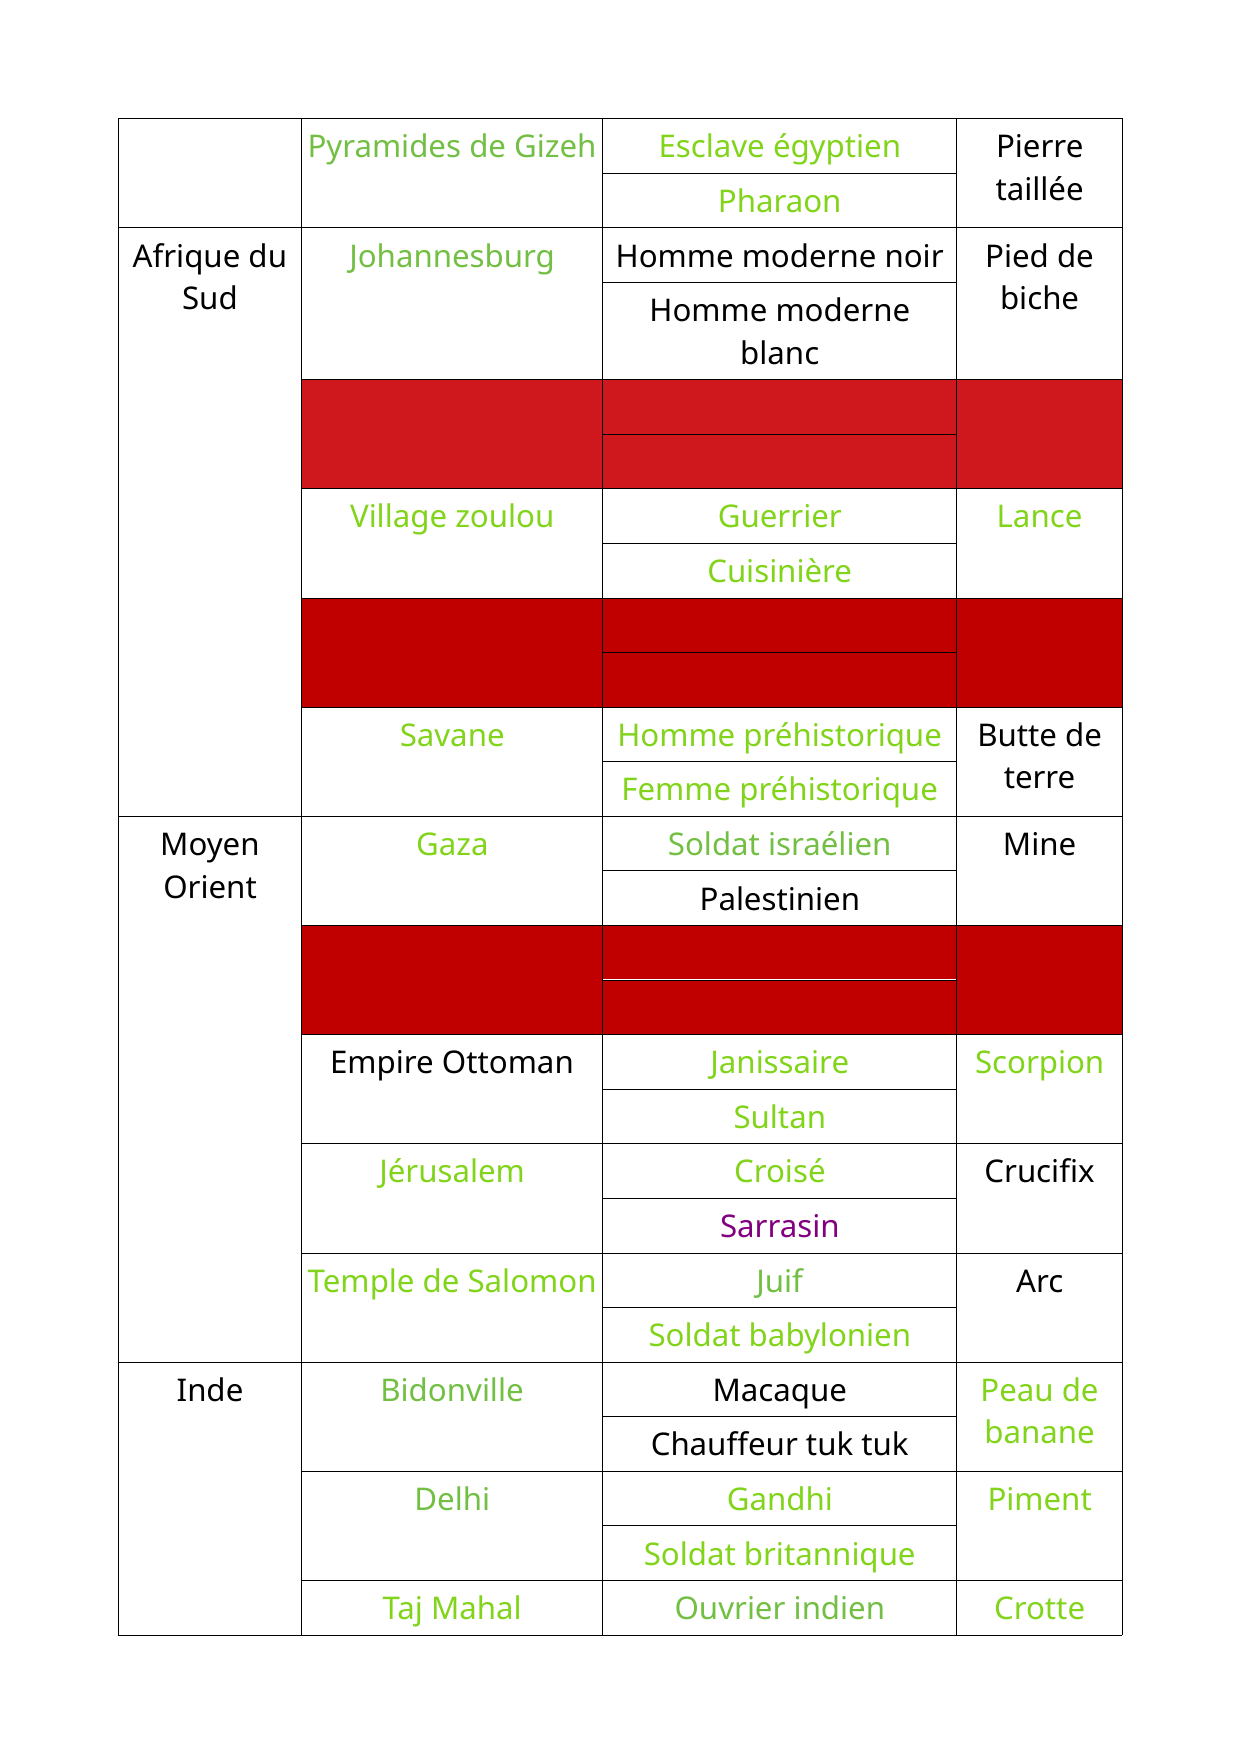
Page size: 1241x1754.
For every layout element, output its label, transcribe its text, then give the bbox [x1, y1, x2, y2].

table_cell Soldat britannique [603, 1526, 956, 1580]
table_cell Femme préhistorique [603, 762, 956, 816]
table_cell Soldat israélien [603, 817, 956, 870]
table_cell Janissaire [603, 1035, 956, 1089]
table_cell Village zoulou [302, 489, 602, 597]
table_cell Delhi [302, 1472, 602, 1580]
table_cell Butte de terre [957, 708, 1122, 816]
table_cell [603, 926, 956, 979]
table_cell Jérusalem [302, 1144, 602, 1252]
table_cell Johannesburg [302, 228, 602, 379]
table_cell Ouvrier indien [603, 1581, 956, 1634]
table_cell Moyen Orient [119, 817, 301, 1362]
table_cell Croisé [603, 1144, 956, 1198]
table_cell Crotte [957, 1581, 1122, 1634]
table_cell Taj Mahal [302, 1581, 602, 1634]
table_cell Arc [957, 1254, 1122, 1362]
table_cell Bidonville [302, 1363, 602, 1471]
table_cell Gandhi [603, 1472, 956, 1525]
table_cell Crucifix [957, 1144, 1122, 1252]
table_cell [603, 653, 956, 707]
table_cell Sarrasin [603, 1199, 956, 1252]
table_cell Homme préhistorique [603, 708, 956, 761]
table_cell Peau de banane [957, 1363, 1122, 1471]
table_cell Inde [119, 1363, 301, 1634]
table_cell Esclave égyptien [603, 119, 956, 173]
table_cell Pierre taillée [957, 119, 1122, 227]
table_cell [603, 435, 956, 488]
table_cell Macaque [603, 1363, 956, 1416]
table_cell [119, 119, 301, 227]
table_cell Pyramides de Gizeh [302, 119, 602, 227]
table_cell Homme moderne blanc [603, 283, 956, 379]
table_cell Palestinien [603, 871, 956, 925]
table_cell Lance [957, 489, 1122, 597]
table_cell Mine [957, 817, 1122, 925]
table_cell [957, 380, 1122, 488]
table_cell [302, 380, 602, 488]
table_cell Chauffeur tuk tuk [603, 1417, 956, 1471]
table_cell Guerrier [603, 489, 956, 543]
table_cell Soldat babylonien [603, 1308, 956, 1362]
table_cell Cuisinière [603, 544, 956, 597]
table_cell Juif [603, 1254, 956, 1307]
table_cell Empire Ottoman [302, 1035, 602, 1143]
table_cell Temple de Salomon [302, 1254, 602, 1362]
table_cell [957, 599, 1122, 707]
table_cell Homme moderne noir [603, 228, 956, 282]
table_cell [603, 981, 956, 1034]
table_cell Afrique du Sud [119, 228, 301, 816]
table_cell Savane [302, 708, 602, 816]
table_cell Gaza [302, 817, 602, 925]
table_cell Sultan [603, 1090, 956, 1143]
table_cell Pied de biche [957, 228, 1122, 379]
table_cell [603, 380, 956, 434]
table_cell Piment [957, 1472, 1122, 1580]
table_cell Scorpion [957, 1035, 1122, 1143]
table_cell Pharaon [603, 174, 956, 227]
table_cell [302, 599, 602, 707]
table_cell [302, 926, 602, 1034]
table_cell [957, 926, 1122, 1034]
table_cell [603, 599, 956, 652]
